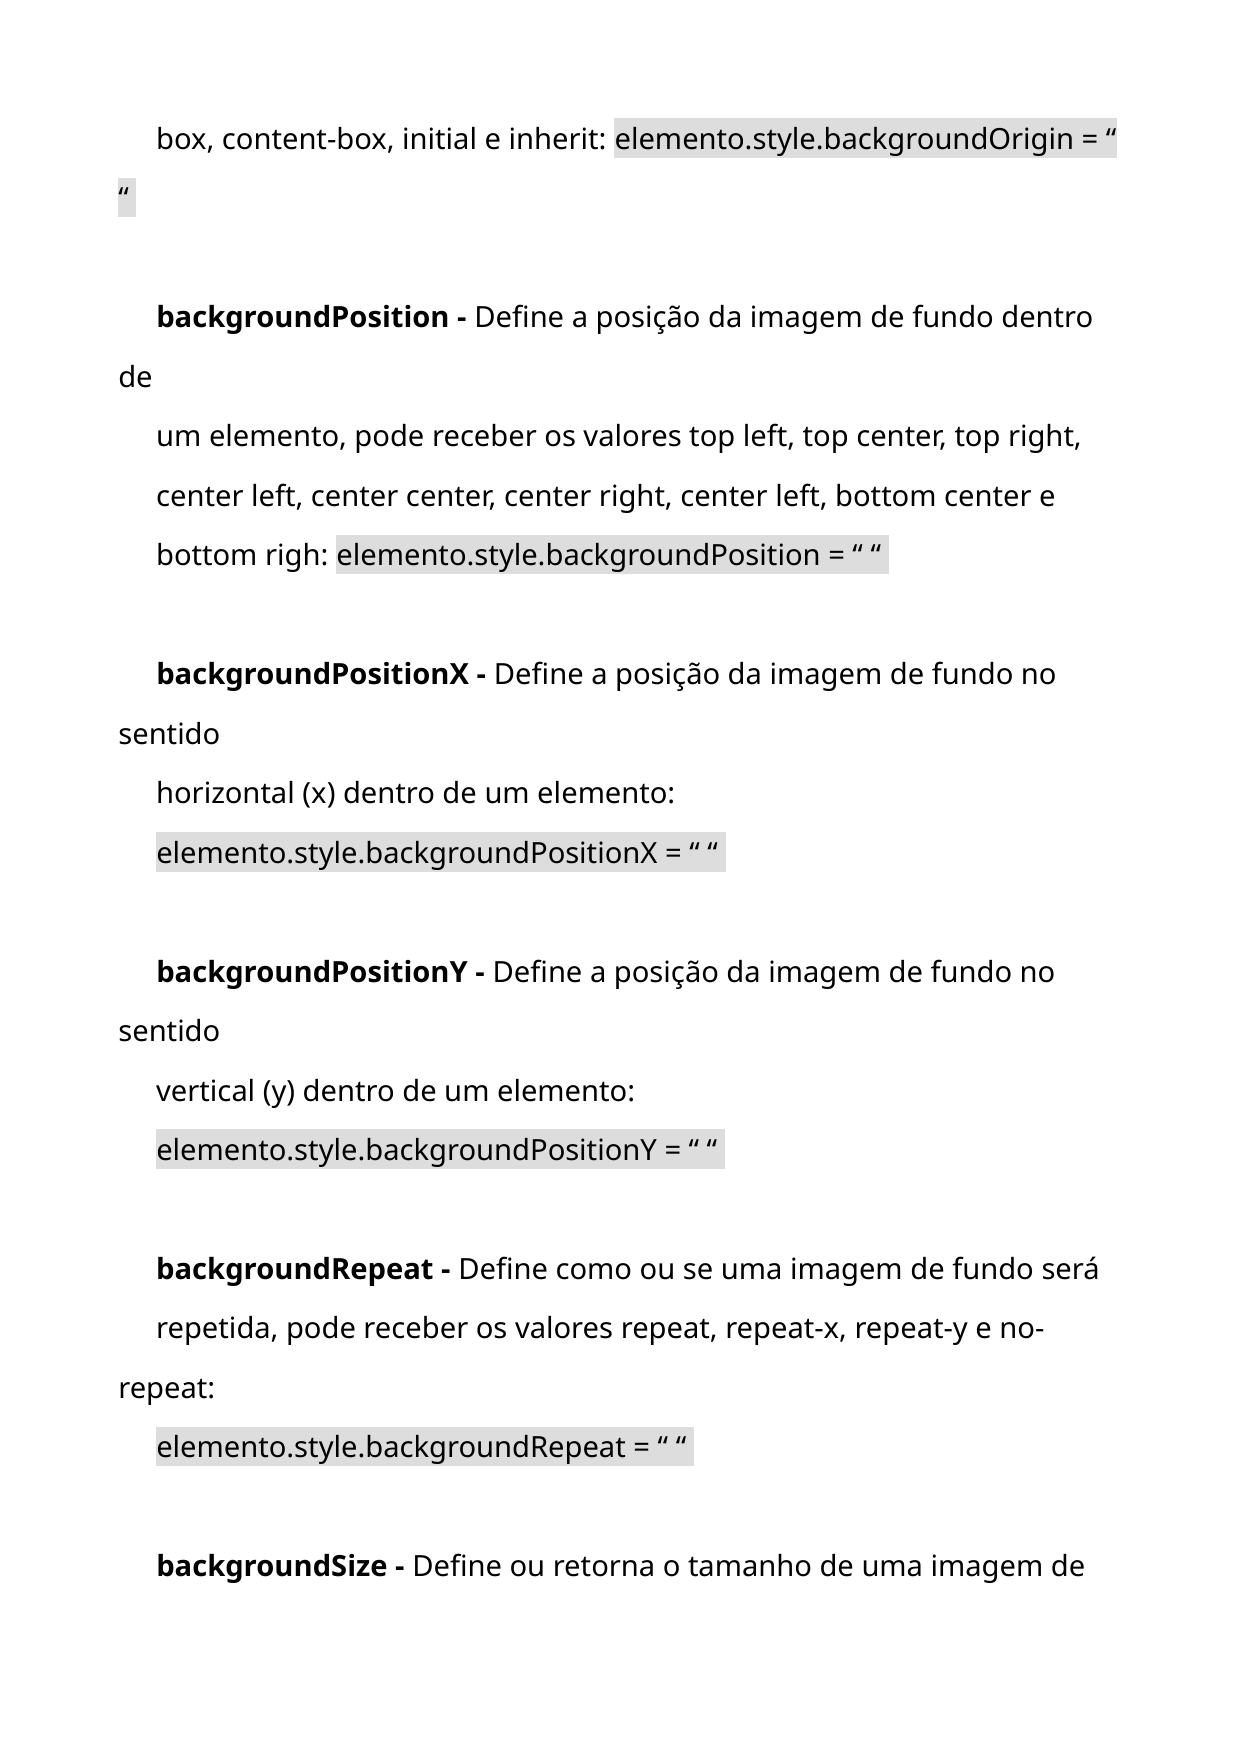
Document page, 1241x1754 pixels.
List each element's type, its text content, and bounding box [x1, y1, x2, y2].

text um elemento, pode receber os valores top left, top center, top right, [118, 416, 1122, 455]
text center left, center center, center right, center left, bottom center e [118, 475, 1122, 515]
text elemento.style.backgroundRepeat = “ “ [118, 1427, 1122, 1466]
text backgroundPositionY - Define a posição da imagem de fundo no sentido [118, 951, 1122, 1050]
text repetida, pode receber os valores repeat, repeat-x, repeat-y e no-repeat: [118, 1308, 1122, 1407]
text vertical (y) dentro de um elemento: [118, 1070, 1122, 1109]
text horizontal (x) dentro de um elemento: [118, 772, 1122, 812]
text backgroundRepeat - Define como ou se uma imagem de fundo será [118, 1248, 1122, 1288]
text elemento.style.backgroundPositionX = “ “ [118, 832, 1122, 872]
text backgroundPosition - Define a posição da imagem de fundo dentro de [118, 297, 1122, 396]
text box, content-box, initial e inherit: elemento.style.backgroundOrigin = “ “ [118, 118, 1122, 217]
text elemento.style.backgroundPositionY = “ “ [118, 1129, 1122, 1169]
text backgroundSize - Define ou retorna o tamanho de uma imagem de [118, 1546, 1122, 1585]
text backgroundPositionX - Define a posição da imagem de fundo no sentido [118, 653, 1122, 753]
text bottom righ: elemento.style.backgroundPosition = “ “ [118, 534, 1122, 574]
